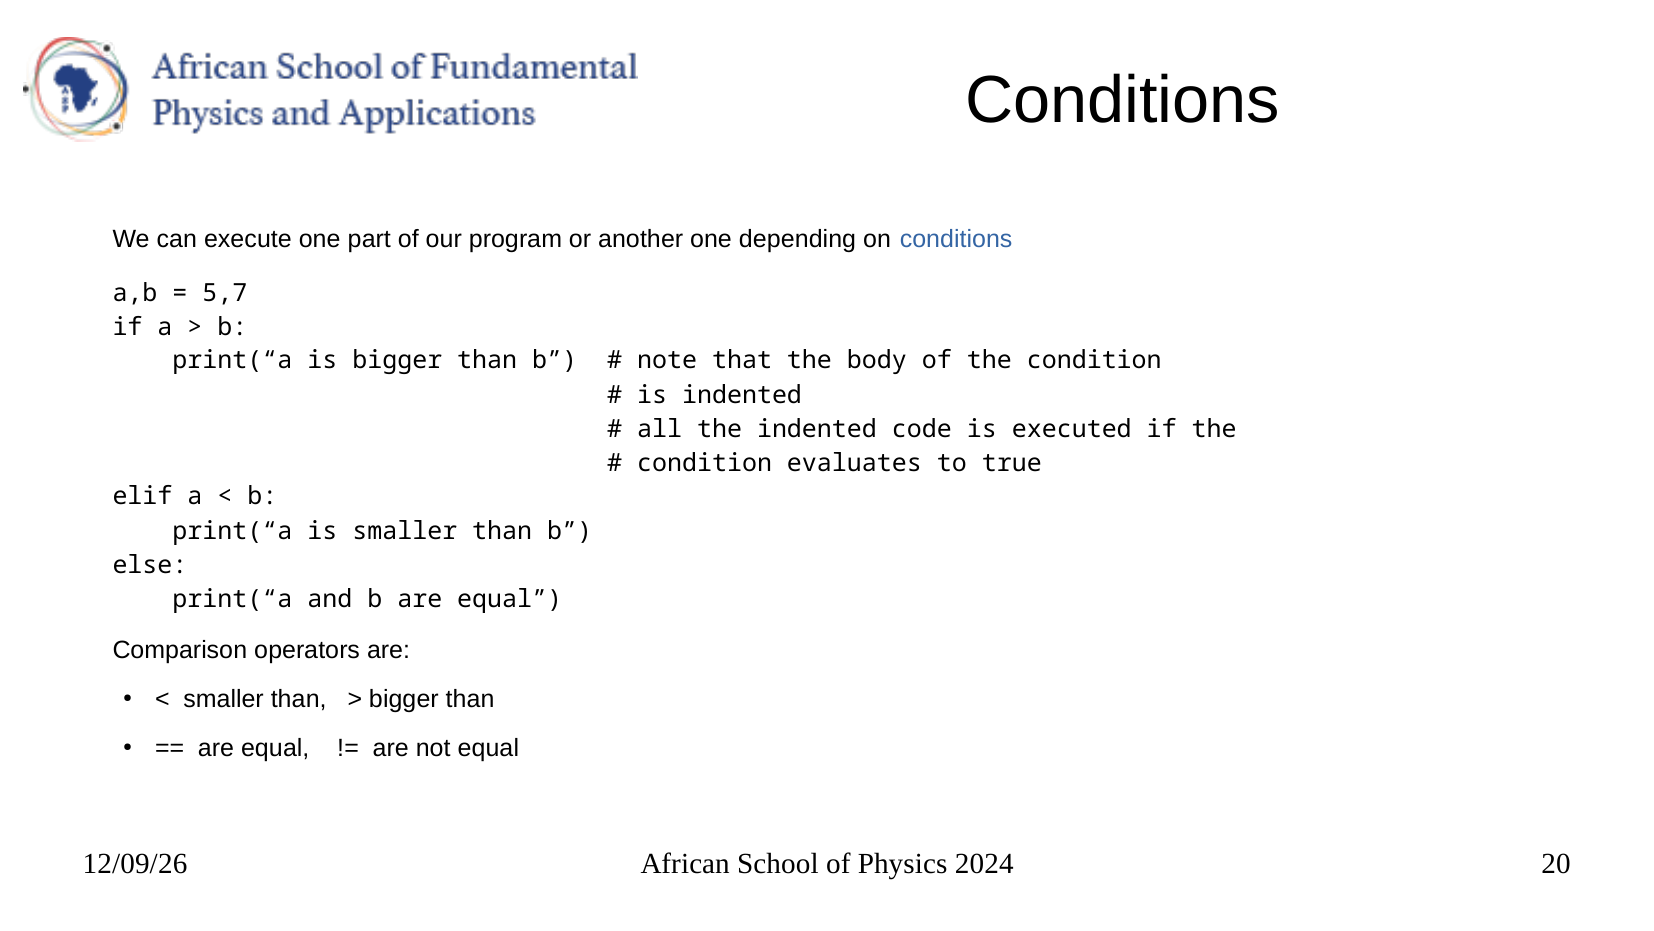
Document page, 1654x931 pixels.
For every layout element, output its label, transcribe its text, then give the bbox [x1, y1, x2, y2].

picture [23, 37, 635, 142]
title Conditions [635, 21, 1610, 177]
list We can execute one part of our program or another one depending on conditions a,b = 5,7 if a > b: print(“a is bigger than b”) # note that the body of the condition # is indented # all the indented code is executed if the # condition evaluates to true elif a < b: print(“a is smaller than b”) else: print(“a and b are equal”) Comparison operators are: < smaller than, > bigger than == are equal, != are not equal [112, 225, 1601, 765]
